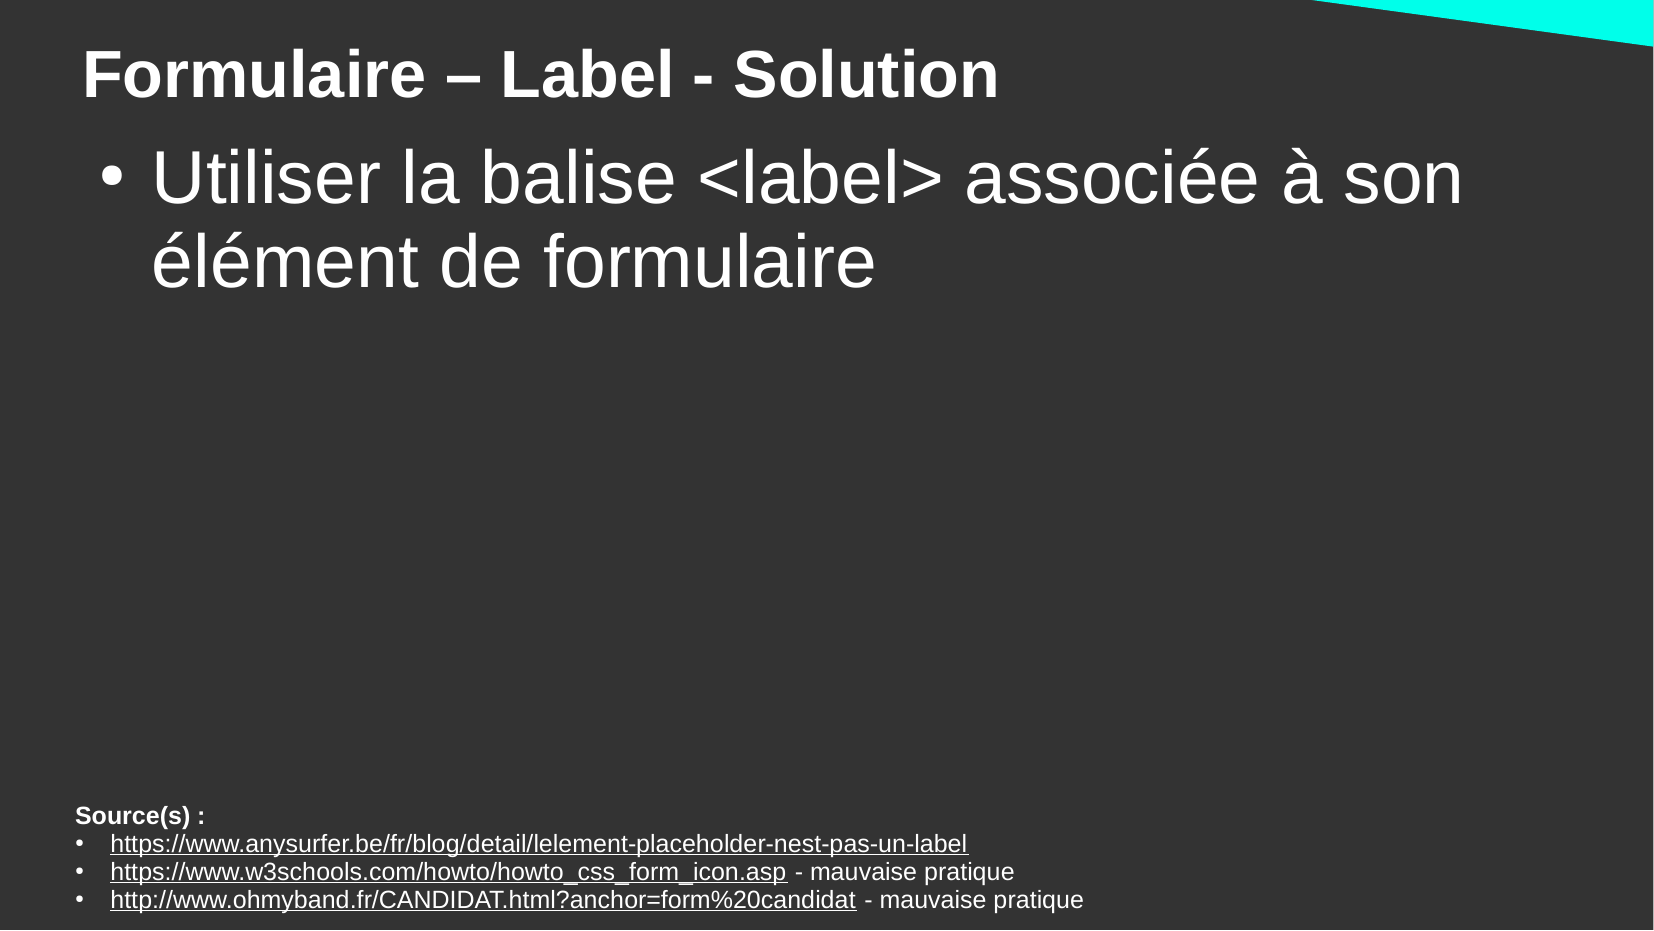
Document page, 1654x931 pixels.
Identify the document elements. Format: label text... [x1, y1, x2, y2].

title Formulaire – Label - Solution [82, 37, 1571, 114]
list Utiliser la balise <label> associée à son élément de formulaire [80, 135, 1620, 709]
text_box [1311, 0, 1654, 47]
text_box Source(s) : https://www.anysurfer.be/fr/blog/detail/lelement-placeholder-nest-pas-un-label https://www.w3schools.com/howto/howto_css_form_icon.asp - mauvaise pratique http://www.ohmyband.fr/CANDIDAT.html?anchor=form%20candidat - mauvaise pratique [60, 794, 1546, 931]
